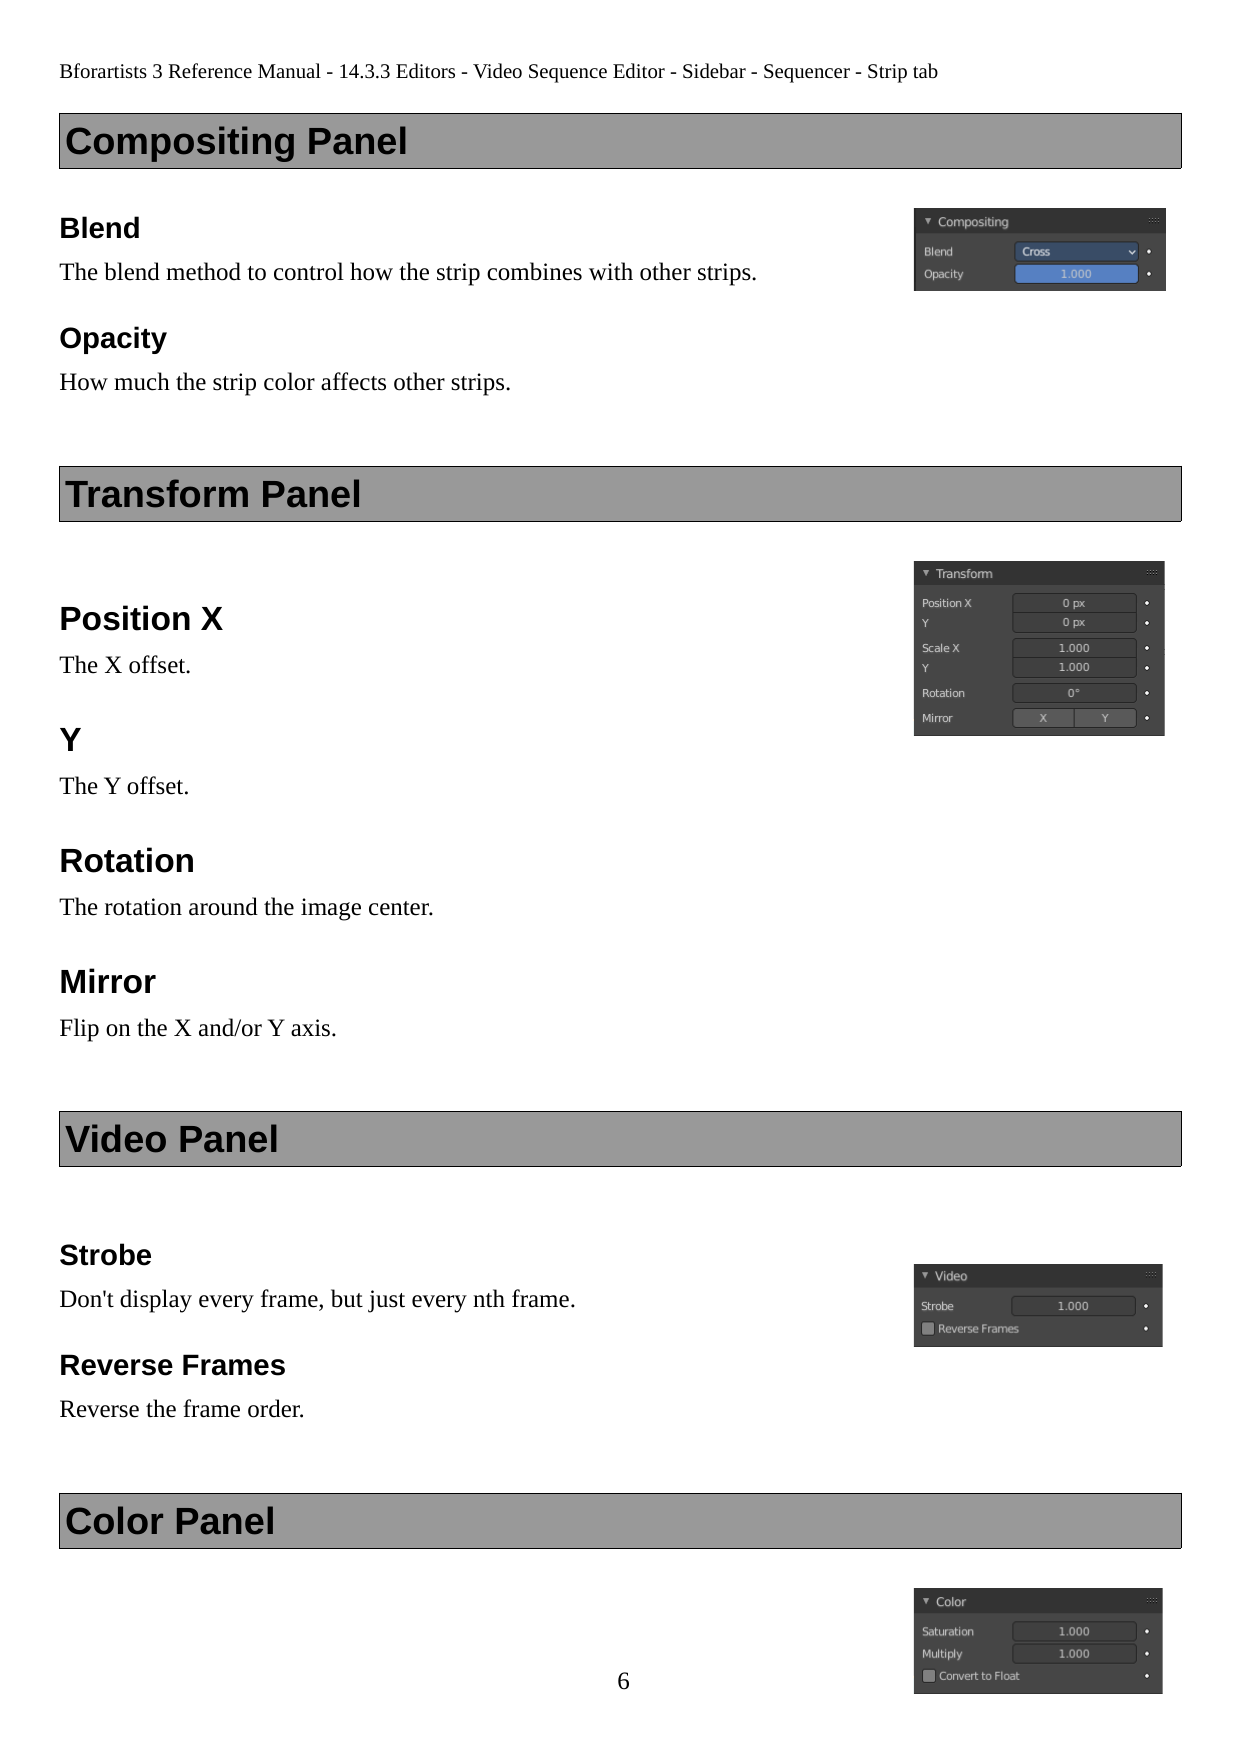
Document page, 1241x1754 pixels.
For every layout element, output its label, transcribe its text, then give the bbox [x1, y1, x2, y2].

picture [913, 561, 1165, 736]
picture [913, 208, 1166, 291]
text The rotation around the image center. [59, 892, 1181, 921]
table_header Video Panel [60, 1112, 1181, 1166]
picture [913, 1588, 1163, 1694]
text Don't display every frame, but just every nth frame. [59, 1284, 913, 1313]
subtitle [1165, 598, 1181, 637]
subtitle Opacity [59, 321, 1181, 355]
text Reverse the frame order. [59, 1394, 1181, 1423]
text The Y offset. [59, 771, 1181, 799]
subtitle [1166, 211, 1181, 245]
picture [913, 1264, 1163, 1347]
text The X offset. [59, 650, 913, 678]
text Flip on the X and/or Y axis. [59, 1013, 1181, 1042]
subtitle Blend [59, 211, 913, 245]
subtitle Mirror [59, 962, 1181, 1000]
subtitle Rotation [59, 841, 1181, 879]
table_header Compositing Panel [60, 114, 1181, 168]
subtitle Strobe [59, 1238, 1181, 1272]
text [1165, 650, 1181, 678]
table_header Color Panel [60, 1494, 1181, 1548]
subtitle Position X [59, 598, 913, 637]
subtitle Y [59, 719, 1181, 758]
subtitle Reverse Frames [59, 1348, 1181, 1382]
table_header Transform Panel [60, 467, 1181, 521]
text How much the strip color affects other strips. [59, 367, 1181, 396]
text The blend method to control how the strip combines with other strips. [59, 257, 913, 286]
